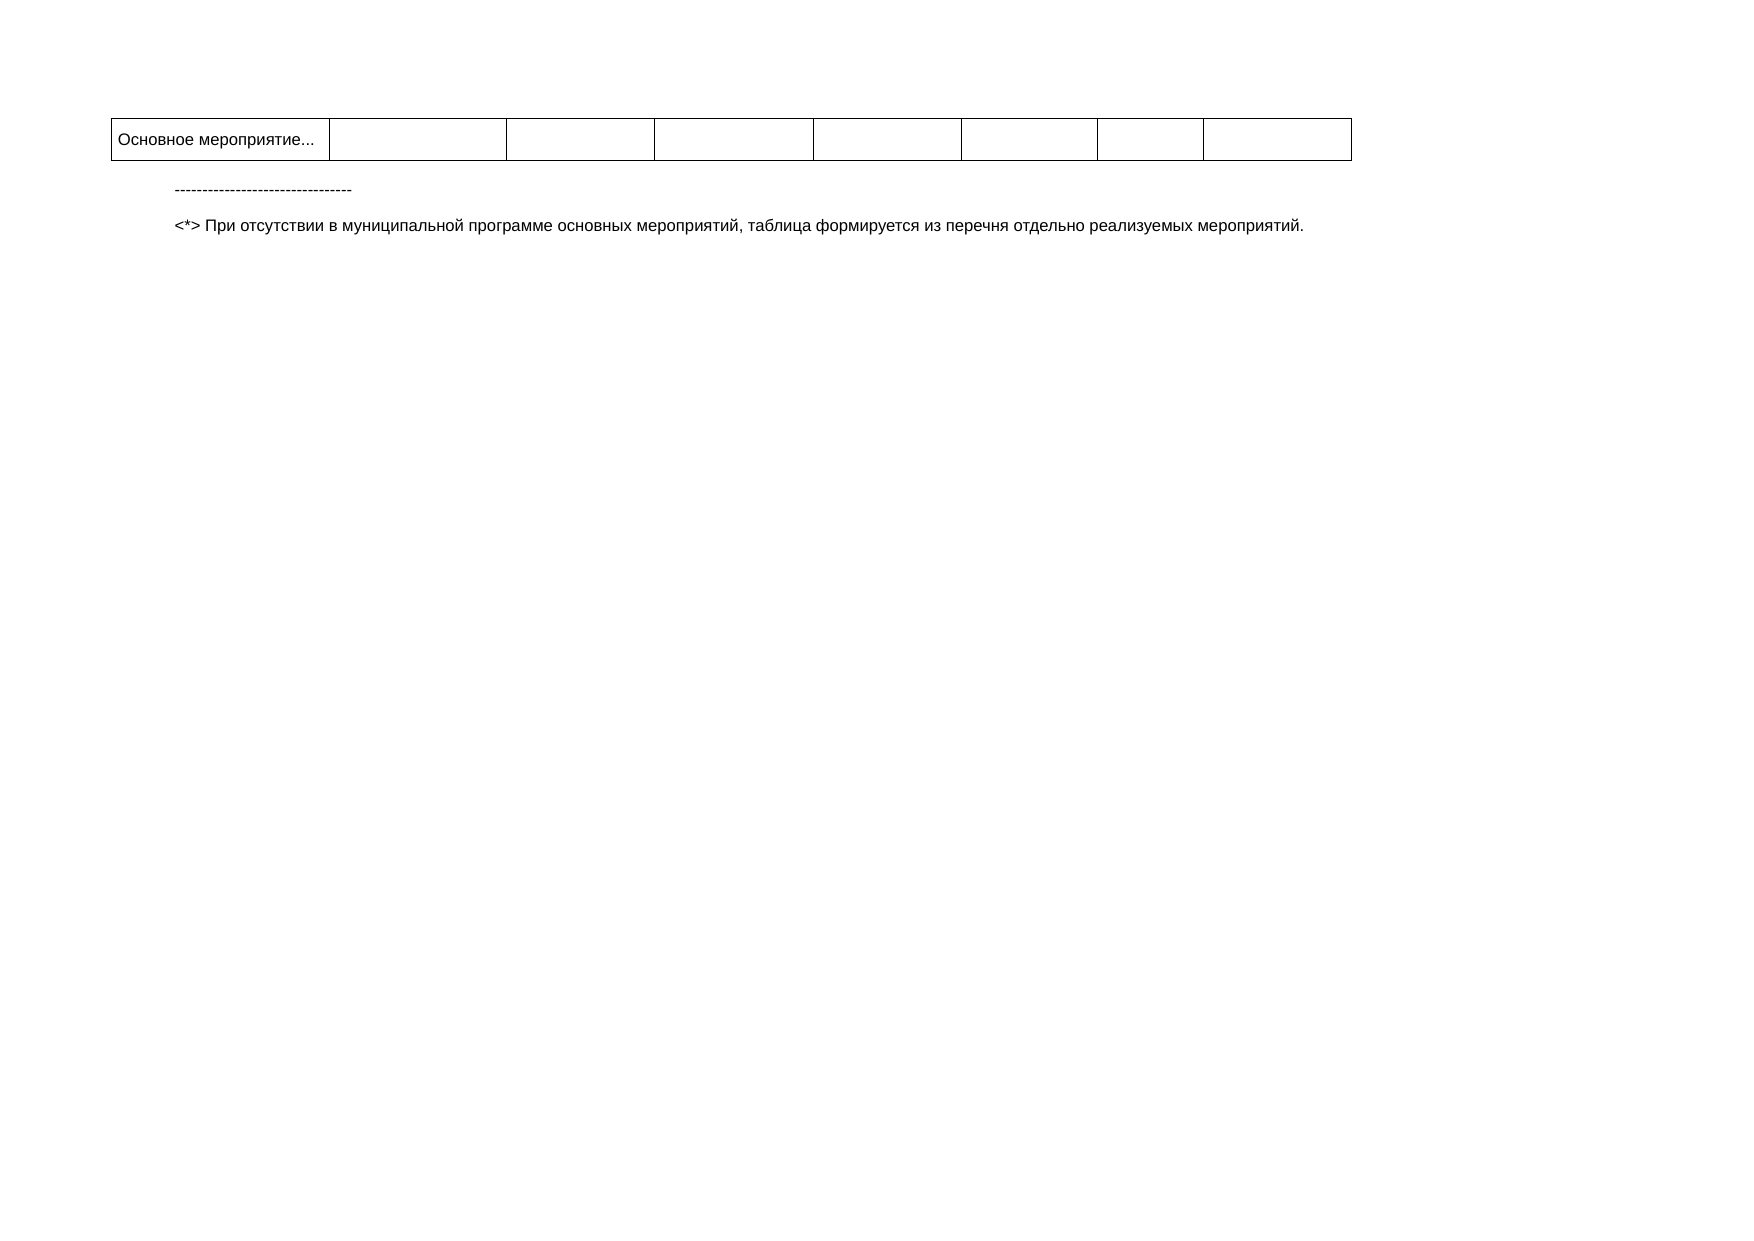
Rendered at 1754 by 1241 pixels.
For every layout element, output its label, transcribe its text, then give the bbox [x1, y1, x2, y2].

table_cell [330, 119, 506, 159]
table_cell [507, 119, 654, 159]
table_cell [1204, 119, 1351, 159]
table_cell [962, 119, 1097, 159]
text <*> При отсутствии в муниципальной программе основных мероприятий, таблица формируется из перечня отдельно реализуемых мероприятий. [118, 216, 1636, 235]
table_cell [1098, 119, 1203, 159]
table_cell [655, 119, 813, 159]
text -------------------------------- [118, 180, 1636, 199]
table_cell [814, 119, 961, 159]
table_cell Основное мероприятие... [112, 119, 329, 159]
